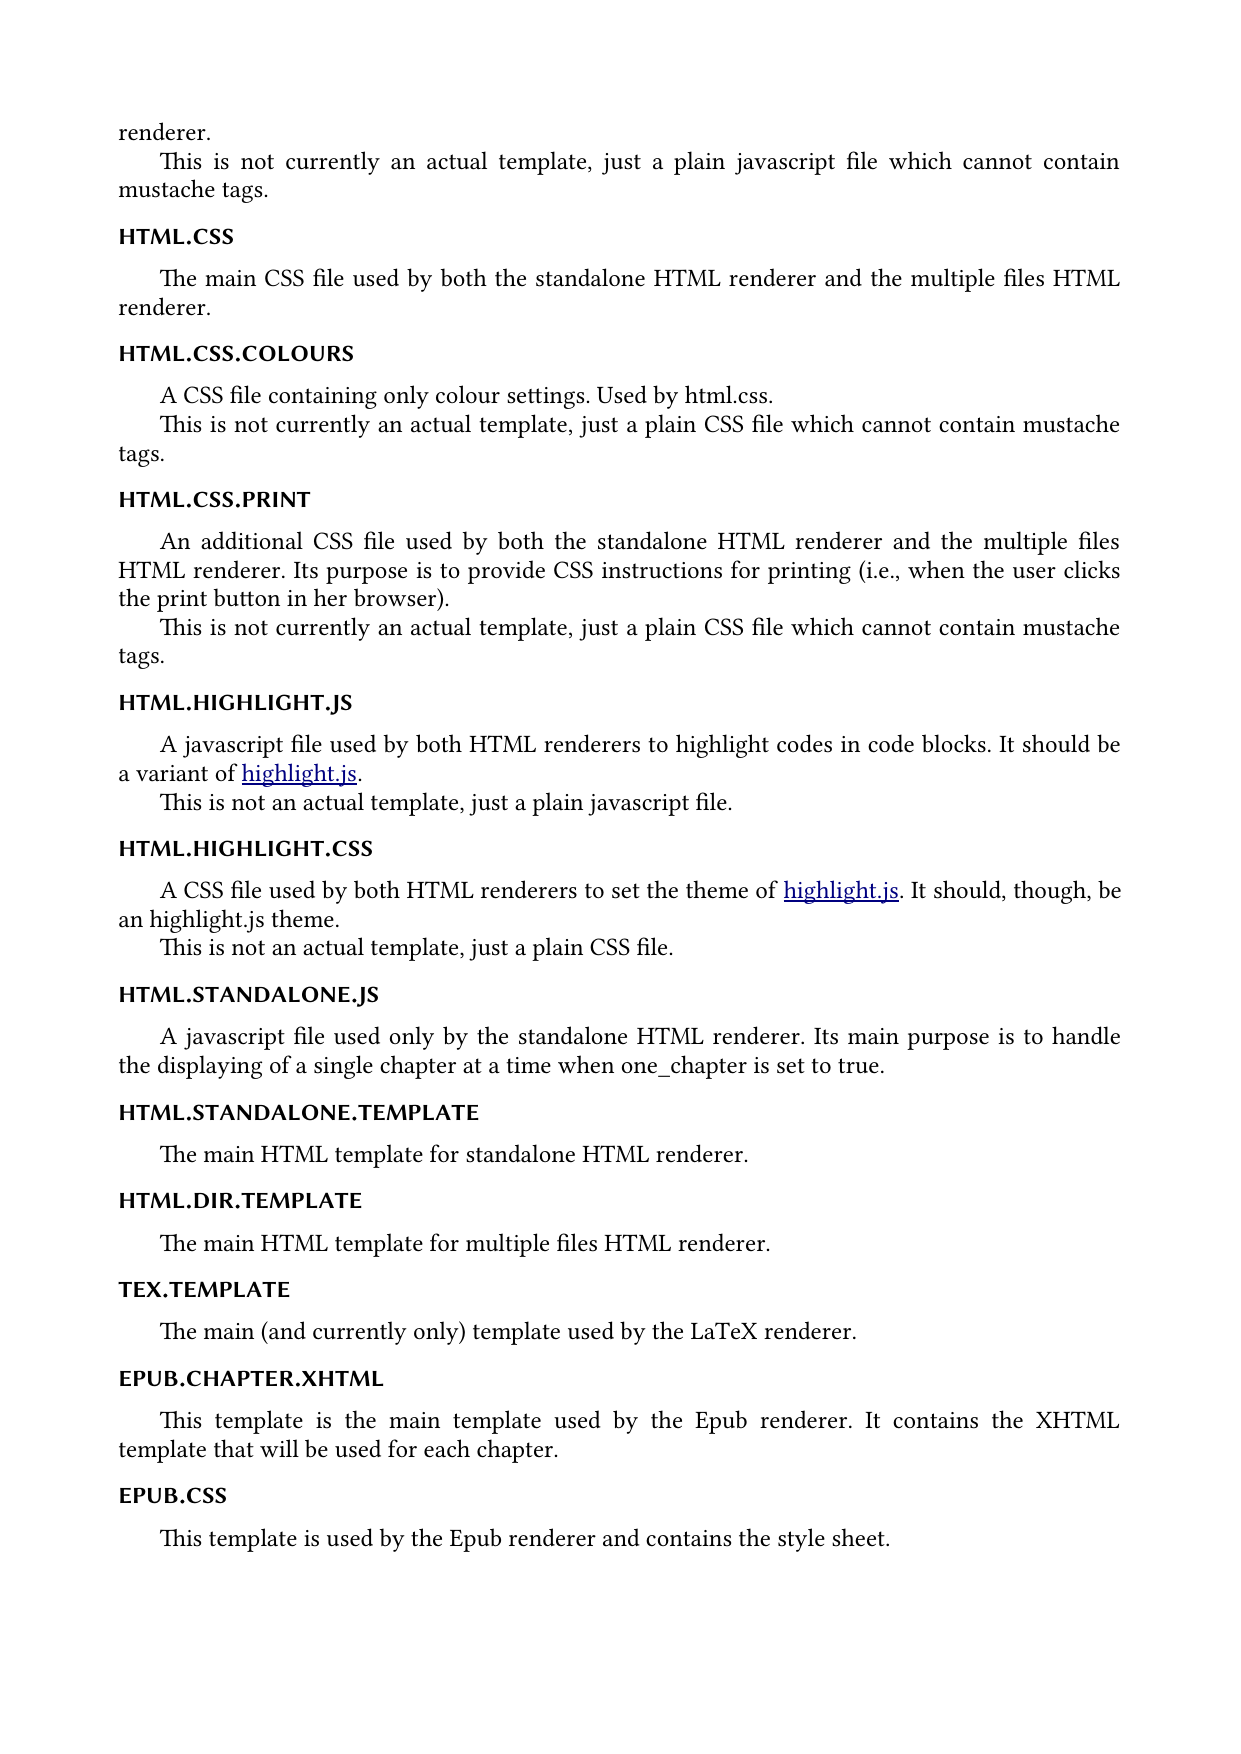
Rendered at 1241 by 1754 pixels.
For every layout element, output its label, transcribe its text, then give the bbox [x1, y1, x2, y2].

subtitle html.css.colours [118, 336, 1122, 369]
text The main CSS file used by both the standalone HTML renderer and the multiple files HTML renderer. [118, 264, 1122, 321]
subtitle epub.css [118, 1478, 1122, 1511]
subtitle html.css.print [118, 482, 1122, 515]
text The main (and currently only) template used by the LaTeX renderer. [118, 1317, 1122, 1346]
text This is not an actual template, just a plain javascript file. [118, 787, 1122, 816]
text The main HTML template for standalone HTML renderer. [118, 1140, 1122, 1168]
text The main HTML template for multiple files HTML renderer. [118, 1228, 1122, 1257]
text This is not currently an actual template, just a plain CSS file which cannot contain mustache tags. [118, 410, 1122, 467]
text A CSS file containing only colour settings. Used by html.css. [118, 381, 1122, 410]
text This is not currently an actual template, just a plain CSS file which cannot contain mustache tags. [118, 613, 1122, 670]
text renderer. [118, 118, 1122, 147]
text A javascript file used only by the standalone HTML renderer. Its main purpose is to handle the displaying of a single chapter at a time when one_chapter is set to true. [118, 1022, 1122, 1079]
subtitle epub.chapter.xhtml [118, 1361, 1122, 1394]
subtitle html.standalone.js [118, 977, 1122, 1010]
text This template is the main template used by the Epub renderer. It contains the XHTML template that will be used for each chapter. [118, 1406, 1122, 1463]
subtitle tex.template [118, 1272, 1122, 1305]
text An additional CSS file used by both the standalone HTML renderer and the multiple files HTML renderer. Its purpose is to provide CSS instructions for printing (i.e., when the user clicks the print button in her browser). [118, 527, 1122, 613]
text This is not an actual template, just a plain CSS file. [118, 933, 1122, 962]
subtitle html.css [118, 218, 1122, 252]
text A javascript file used by both HTML renderers to highlight codes in code blocks. It should be a variant of highlight.js. [118, 730, 1122, 787]
text This template is used by the Epub renderer and contains the style sheet. [118, 1524, 1122, 1552]
text This is not currently an actual template, just a plain javascript file which cannot contain mustache tags. [118, 147, 1122, 204]
subtitle html.standalone.template [118, 1094, 1122, 1127]
text A CSS file used by both HTML renderers to set the theme of highlight.js. It should, though, be an highlight.js theme. [118, 876, 1122, 933]
subtitle html.highlight.js [118, 685, 1122, 718]
subtitle html.dir.template [118, 1183, 1122, 1216]
subtitle html.highlight.css [118, 831, 1122, 864]
